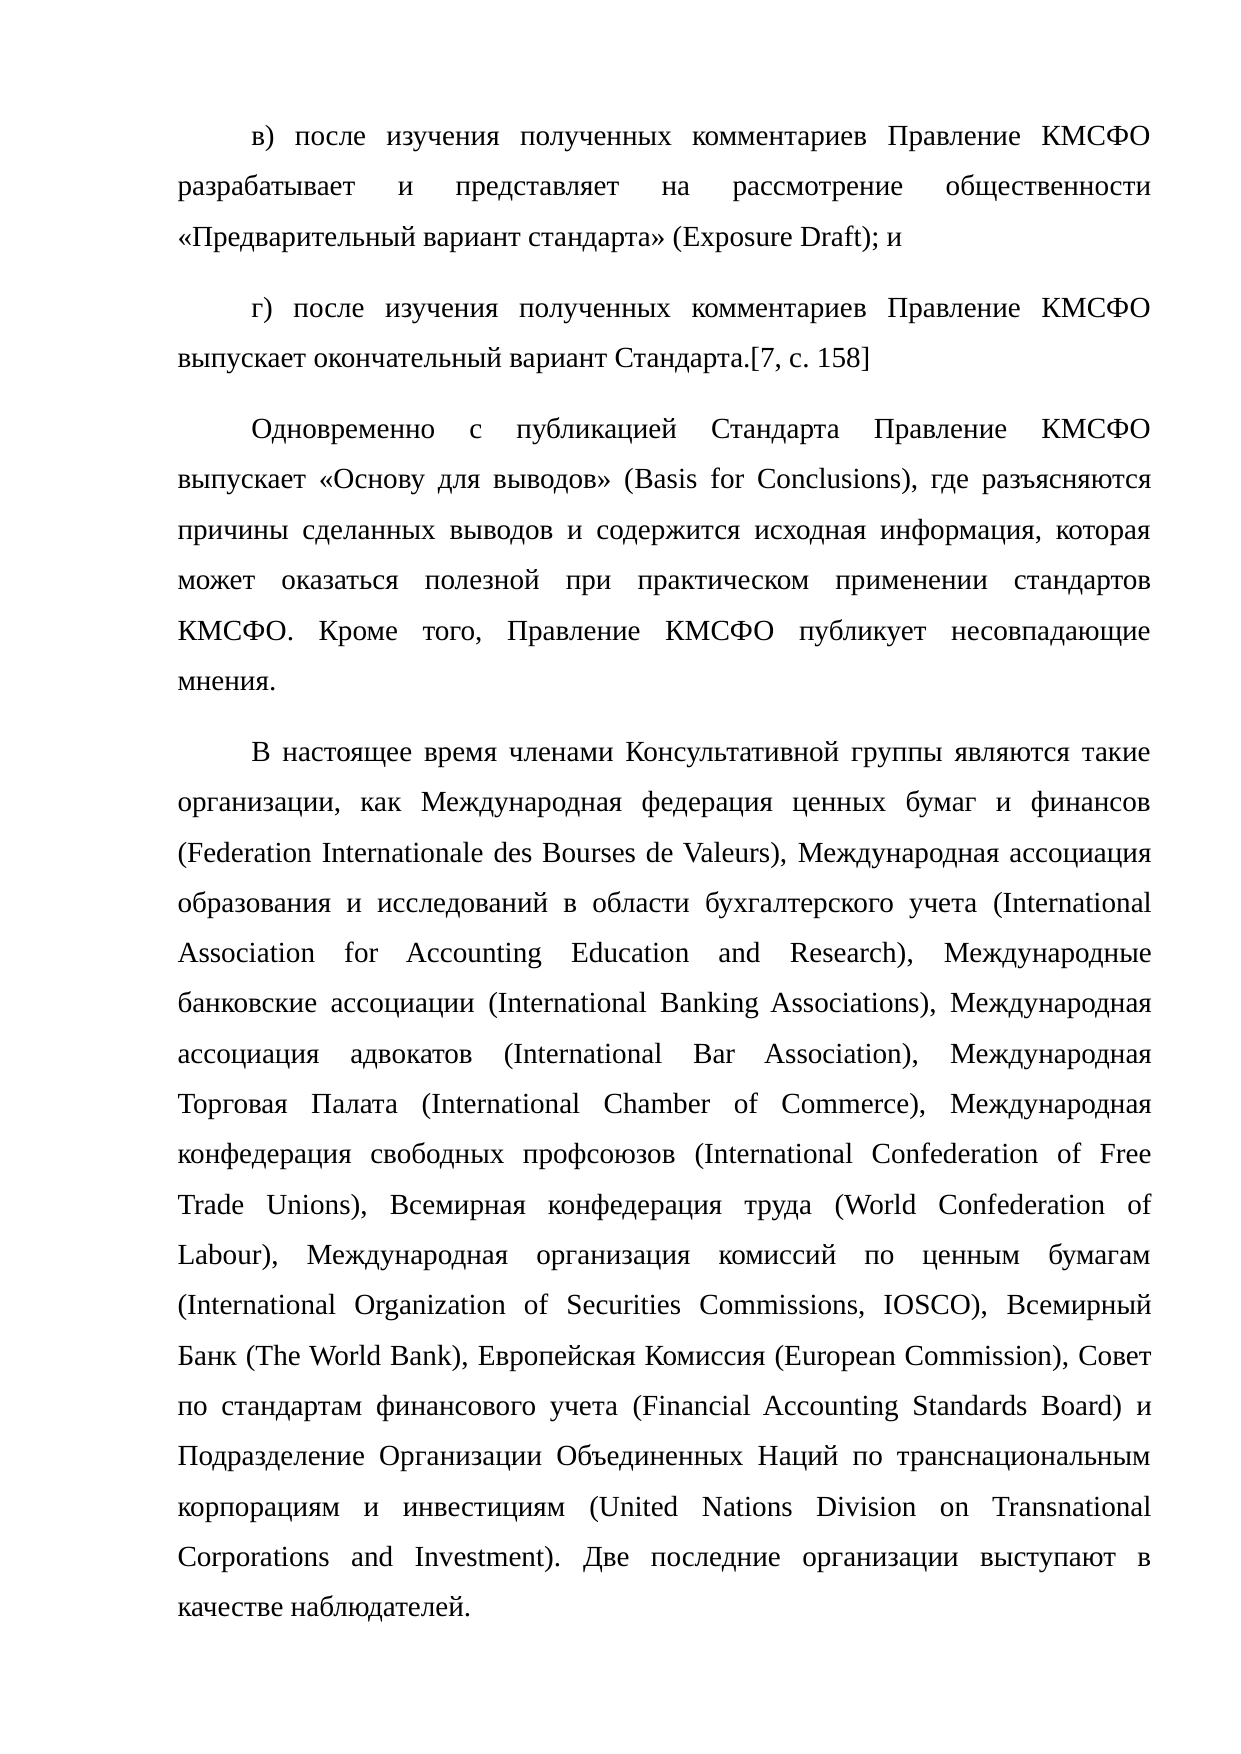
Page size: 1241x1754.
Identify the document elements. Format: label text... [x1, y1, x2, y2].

text г) после изучения полученных комментариев Правление КМСФО выпускает окончательный вариант Стандарта.[7, с. 158] [177, 290, 1152, 374]
text в) после изучения полученных комментариев Правление КМСФО разрабатывает и представляет на рассмотрение общественности «Предварительный вариант стандарта» (Exposure Draft); и [177, 118, 1152, 252]
text В настоящее время членами Консультативной группы являются такие организации, как Международная федерация ценных бумаг и финансов (Federation Internationale des Bourses de Valeurs), Международная ассоциация образования и исследований в области бухгалтерского учета (International Association for Accounting Education and Research), Международные банковские ассоциации (International Banking Associations), Международная ассоциация адвокатов (International Bar Association), Международная Торговая Палата (International Chamber of Commerce), Международная конфедерация свободных профсоюзов (International Confederation of Free Trade Unions), Всемирная конфедерация труда (World Confederation of Labour), Международная организация комиссий по ценным бумагам (International Organization of Securities Commissions, IOSCO), Всемирный Банк (The World Bank), Европейская Комиссия (European Commission), Совет по стандартам финансового учета (Financial Accounting Standards Board) и Подразделение Организации Объединенных Наций по транснациональным корпорациям и инвестициям (United Nations Division on Transnational Corporations and Investment). Две последние организации выступают в качестве наблюдателей. [177, 734, 1152, 1623]
text Одновременно с публикацией Стандарта Правление КМСФО выпускает «Основу для выводов» (Basis for Conclusions), где разъясняются причины сделанных выводов и содержится исходная информация, которая может оказаться полезной при практическом применении стандартов КМСФО. Кроме того, Правление КМСФО публикует несовпадающие мнения. [177, 411, 1152, 696]
